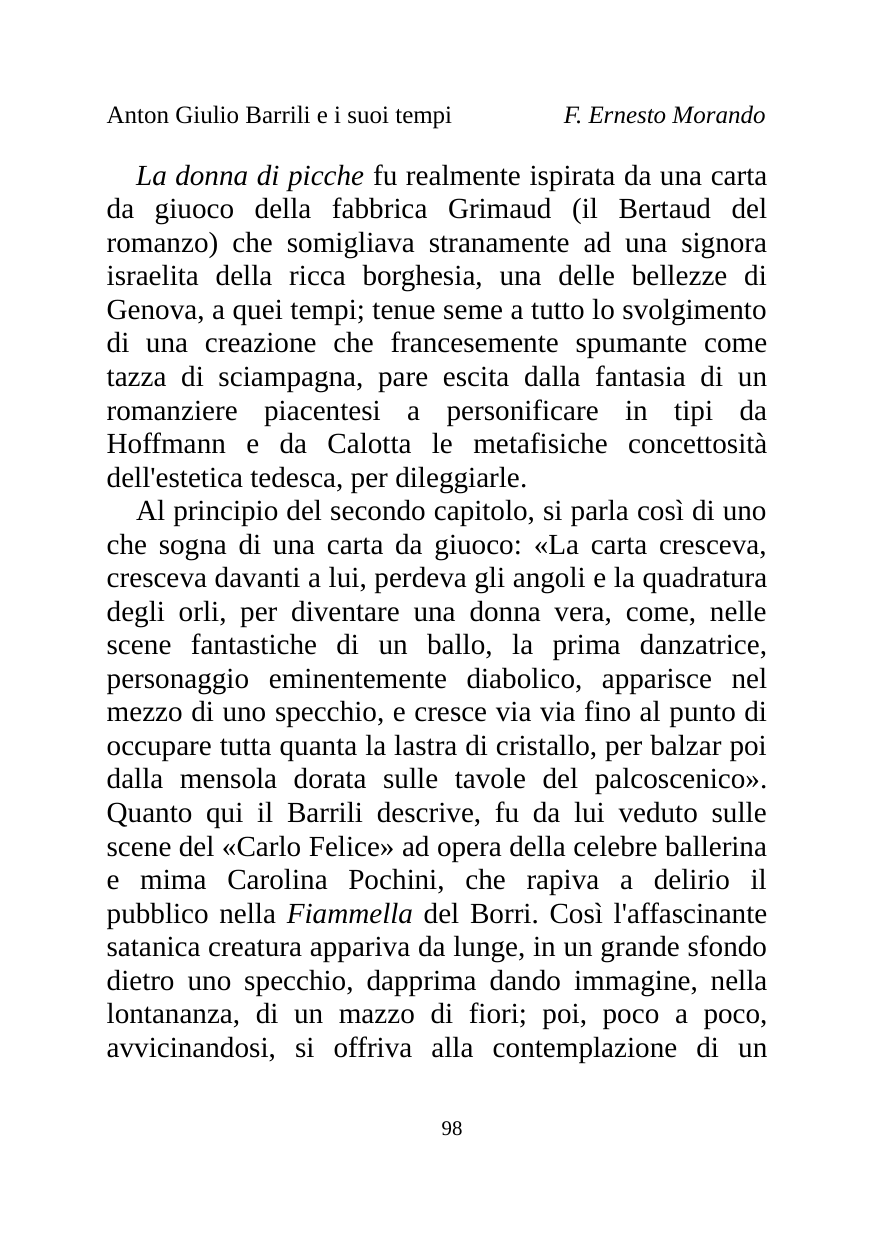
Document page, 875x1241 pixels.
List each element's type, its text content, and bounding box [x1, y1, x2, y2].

text Al principio del secondo capitolo, si parla così di uno che sogna di una carta da giuoco: «La carta cresceva, cresceva davanti a lui, perdeva gli angoli e la quadratura degli orli, per diventare una donna vera, come, nelle scene fantastiche di un ballo, la prima danzatrice, personaggio eminentemente diabolico, apparisce nel mezzo di uno specchio, e cresce via via fino al punto di occupare tutta quanta la lastra di cristallo, per balzar poi dalla mensola dorata sulle tavole del palcoscenico». Quanto qui il Barrili descrive, fu da lui veduto sulle scene del «Carlo Felice» ad opera della celebre ballerina e mima Carolina Pochini, che rapiva a delirio il pubblico nella Fiammella del Borri. Così l'affascinante satanica creatura appariva da lunge, in un grande sfondo dietro uno specchio, dapprima dando immagine, nella lontananza, di un mazzo di fiori; poi, poco a poco, avvicinandosi, si offriva alla contemplazione di un [106, 493, 768, 1063]
text La donna di picche fu realmente ispirata da una carta da giuoco della fabbrica Grimaud (il Bertaud del romanzo) che somigliava stranamente ad una signora israelita della ricca borghesia, una delle bellezze di Genova, a quei tempi; tenue seme a tutto lo svolgimento di una creazione che francesemente spumante come tazza di sciampagna, pare escita dalla fantasia di un romanziere piacentesi a personificare in tipi da Hoffmann e da Calotta le metafisiche concettosità dell'estetica tedesca, per dileggiarle. [106, 158, 768, 493]
